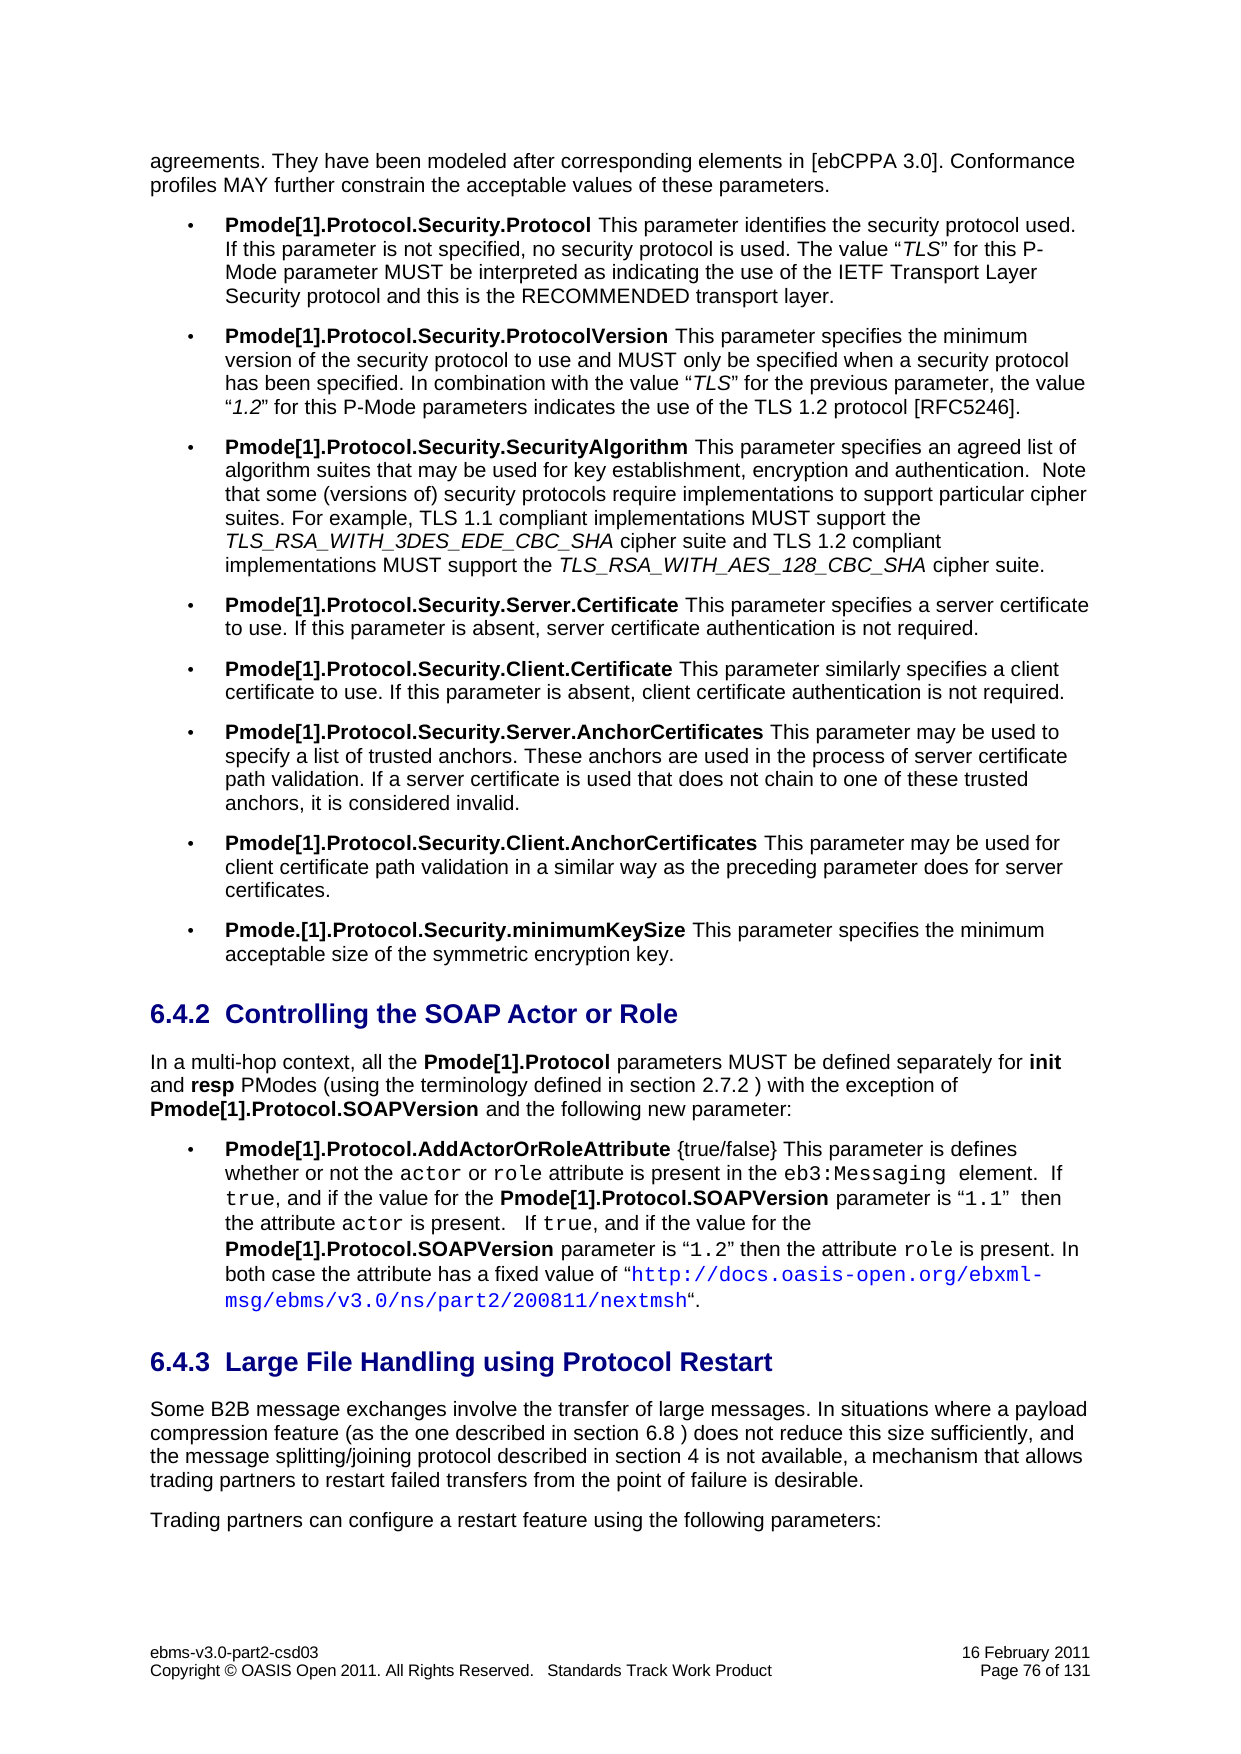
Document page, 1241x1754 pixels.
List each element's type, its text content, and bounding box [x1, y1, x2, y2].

text Trading partners can configure a restart feature using the following parameters: [150, 1508, 1090, 1532]
list Pmode[1].Protocol.Security.SecurityAlgorithm This parameter specifies an agreed list of algorithm suites that may be used for key establishment, encryption and authentication. Note that some (versions of) security protocols require implementations to support particular cipher suites. For example, TLS 1.1 compliant implementations MUST support the TLS_RSA_WITH_3DES_EDE_CBC_SHA cipher suite and TLS 1.2 compliant implementations MUST support the TLS_RSA_WITH_AES_128_CBC_SHA cipher suite. [187, 435, 1090, 577]
subtitle Large File Handling using Protocol Restart [150, 1347, 1090, 1377]
list Pmode[1].Protocol.Security.Client.Certificate This parameter similarly specifies a client certificate to use. If this parameter is absent, client certificate authentication is not required. [187, 657, 1090, 704]
list Pmode[1].Protocol.Security.Client.AnchorCertificates This parameter may be used for client certificate path validation in a similar way as the preceding parameter does for server certificates. [187, 832, 1090, 902]
subtitle Controlling the SOAP Actor or Role [150, 999, 1090, 1029]
list Pmode[1].Protocol.Security.Server.Certificate This parameter specifies a server certificate to use. If this parameter is absent, server certificate authentication is not required. [187, 593, 1090, 640]
text agreements. They have been modeled after corresponding elements in [ebCPPA 3.0]. Conformance profiles MAY further constrain the acceptable values of these parameters. [150, 150, 1090, 197]
list Pmode[1].Protocol.Security.Protocol This parameter identifies the security protocol used. If this parameter is not specified, no security protocol is used. The value “TLS” for this P-Mode parameter MUST be interpreted as indicating the use of the IETF Transport Layer Security protocol and this is the RECOMMENDED transport layer. [187, 214, 1090, 308]
list Pmode.[1].Protocol.Security.minimumKeySize This parameter specifies the minimum acceptable size of the symmetric encryption key. [187, 919, 1090, 966]
list Pmode[1].Protocol.AddActorOrRoleAttribute {true/false} This parameter is defines whether or not the actor or role attribute is present in the eb3:Messaging element. If true, and if the value for the Pmode[1].Protocol.SOAPVersion parameter is “1.1” then the attribute actor is present. If true, and if the value for the Pmode[1].Protocol.SOAPVersion parameter is “1.2” then the attribute role is present. In both case the attribute has a fixed value of “http://docs.oasis-open.org/ebxml-msg/ebms/v3.0/ns/part2/200811/nextmsh“. [187, 1137, 1090, 1313]
text In a multi-hop context, all the Pmode[1].Protocol parameters MUST be defined separately for init and resp PModes (using the terminology defined in section 2.7.2 ) with the exception of Pmode[1].Protocol.SOAPVersion and the following new parameter: [150, 1050, 1090, 1121]
text Some B2B message exchanges involve the transfer of large messages. In situations where a payload compression feature (as the one described in section 6.8 ) does not reduce this size sufficiently, and the message splitting/joining protocol described in section 4 is not available, a mechanism that allows trading partners to restart failed transfers from the point of failure is desirable. [150, 1398, 1090, 1492]
list Pmode[1].Protocol.Security.ProtocolVersion This parameter specifies the minimum version of the security protocol to use and MUST only be specified when a security protocol has been specified. In combination with the value “TLS” for the previous parameter, the value “1.2” for this P-Mode parameters indicates the use of the TLS 1.2 protocol [RFC5246]. [187, 324, 1090, 419]
list Pmode[1].Protocol.Security.Server.AnchorCertificates This parameter may be used to specify a list of trusted anchors. These anchors are used in the process of server certificate path validation. If a server certificate is used that does not chain to one of these trusted anchors, it is considered invalid. [187, 721, 1090, 815]
